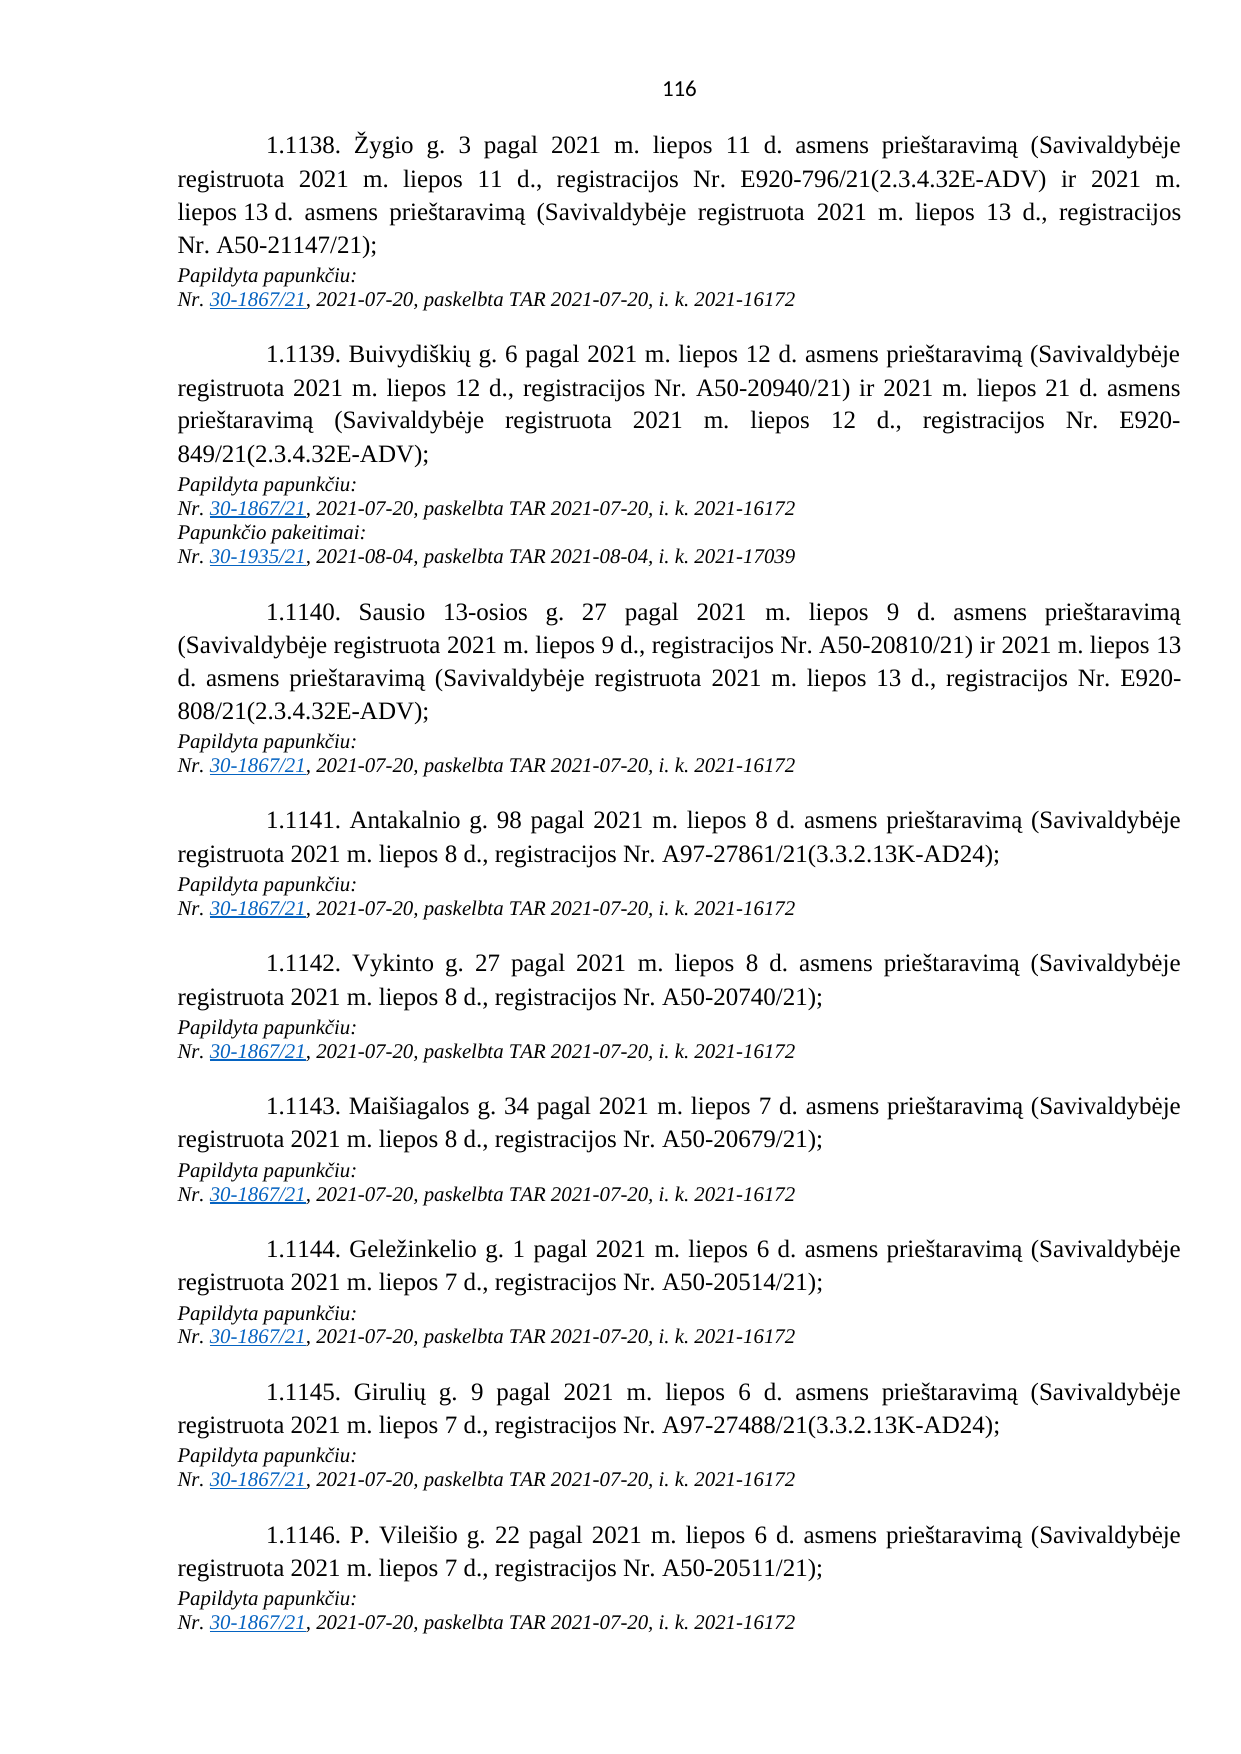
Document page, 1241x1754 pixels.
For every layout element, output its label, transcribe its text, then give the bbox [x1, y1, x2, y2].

text Papildyta papunkčiu: [177, 472, 1181, 496]
text Papildyta papunkčiu: [177, 1157, 1181, 1182]
text Nr. 30-1867/21, 2021-07-20, paskelbta TAR 2021-07-20, i. k. 2021-16172 [177, 1324, 1181, 1348]
text Nr. 30-1867/21, 2021-07-20, paskelbta TAR 2021-07-20, i. k. 2021-16172 [177, 287, 1181, 311]
text 1.1142. Vykinto g. 27 pagal 2021 m. liepos 8 d. asmens prieštaravimą (Savivaldybėje registruota 2021 m. liepos 8 d., registracijos Nr. A50-20740/21); [177, 948, 1181, 1010]
text Nr. 30-1867/21, 2021-07-20, paskelbta TAR 2021-07-20, i. k. 2021-16172 [177, 896, 1181, 920]
text Nr. 30-1867/21, 2021-07-20, paskelbta TAR 2021-07-20, i. k. 2021-16172 [177, 1182, 1181, 1206]
text Papildyta papunkčiu: [177, 1443, 1181, 1467]
text Papildyta papunkčiu: [177, 1586, 1181, 1610]
text Papunkčio pakeitimai: [177, 520, 1181, 544]
text Nr. 30-1867/21, 2021-07-20, paskelbta TAR 2021-07-20, i. k. 2021-16172 [177, 753, 1181, 777]
text Nr. 30-1867/21, 2021-07-20, paskelbta TAR 2021-07-20, i. k. 2021-16172 [177, 1610, 1181, 1634]
text Papildyta papunkčiu: [177, 729, 1181, 753]
text Nr. 30-1867/21, 2021-07-20, paskelbta TAR 2021-07-20, i. k. 2021-16172 [177, 496, 1181, 520]
text 1.1145. Girulių g. 9 pagal 2021 m. liepos 6 d. asmens prieštaravimą (Savivaldybėje registruota 2021 m. liepos 7 d., registracijos Nr. A97-27488/21(3.3.2.13K-AD24); [177, 1377, 1181, 1439]
text 1.1139. Buivydiškių g. 6 pagal 2021 m. liepos 12 d. asmens prieštaravimą (Savivaldybėje registruota 2021 m. liepos 12 d., registracijos Nr. A50-20940/21) ir 2021 m. liepos 21 d. asmens prieštaravimą (Savivaldybėje registruota 2021 m. liepos 12 d., registracijos Nr. E920-849/21(2.3.4.32E-ADV); [177, 339, 1181, 467]
text Papildyta papunkčiu: [177, 263, 1181, 287]
text Papildyta papunkčiu: [177, 1014, 1181, 1039]
text Nr. 30-1867/21, 2021-07-20, paskelbta TAR 2021-07-20, i. k. 2021-16172 [177, 1039, 1181, 1063]
text 1.1143. Maišiagalos g. 34 pagal 2021 m. liepos 7 d. asmens prieštaravimą (Savivaldybėje registruota 2021 m. liepos 8 d., registracijos Nr. A50-20679/21); [177, 1091, 1181, 1153]
text Papildyta papunkčiu: [177, 872, 1181, 896]
text Nr. 30-1867/21, 2021-07-20, paskelbta TAR 2021-07-20, i. k. 2021-16172 [177, 1467, 1181, 1491]
text 1.1140. Sausio 13-osios g. 27 pagal 2021 m. liepos 9 d. asmens prieštaravimą (Savivaldybėje registruota 2021 m. liepos 9 d., registracijos Nr. A50-20810/21) ir 2021 m. liepos 13 d. asmens prieštaravimą (Savivaldybėje registruota 2021 m. liepos 13 d., registracijos Nr. E920-808/21(2.3.4.32E-ADV); [177, 597, 1181, 724]
text 1.1144. Geležinkelio g. 1 pagal 2021 m. liepos 6 d. asmens prieštaravimą (Savivaldybėje registruota 2021 m. liepos 7 d., registracijos Nr. A50-20514/21); [177, 1234, 1181, 1296]
text 1.1146. P. Vileišio g. 22 pagal 2021 m. liepos 6 d. asmens prieštaravimą (Savivaldybėje registruota 2021 m. liepos 7 d., registracijos Nr. A50-20511/21); [177, 1520, 1181, 1582]
text Papildyta papunkčiu: [177, 1300, 1181, 1324]
text 1.1138. Žygio g. 3 pagal 2021 m. liepos 11 d. asmens prieštaravimą (Savivaldybėje registruota 2021 m. liepos 11 d., registracijos Nr. E920-796/21(2.3.4.32E-ADV) ir 2021 m. liepos 13 d. asmens prieštaravimą (Savivaldybėje registruota 2021 m. liepos 13 d., registracijos Nr. A50-21147/21); [177, 131, 1181, 258]
text Nr. 30-1935/21, 2021-08-04, paskelbta TAR 2021-08-04, i. k. 2021-17039 [177, 544, 1181, 568]
text 1.1141. Antakalnio g. 98 pagal 2021 m. liepos 8 d. asmens prieštaravimą (Savivaldybėje registruota 2021 m. liepos 8 d., registracijos Nr. A97-27861/21(3.3.2.13K-AD24); [177, 806, 1181, 867]
